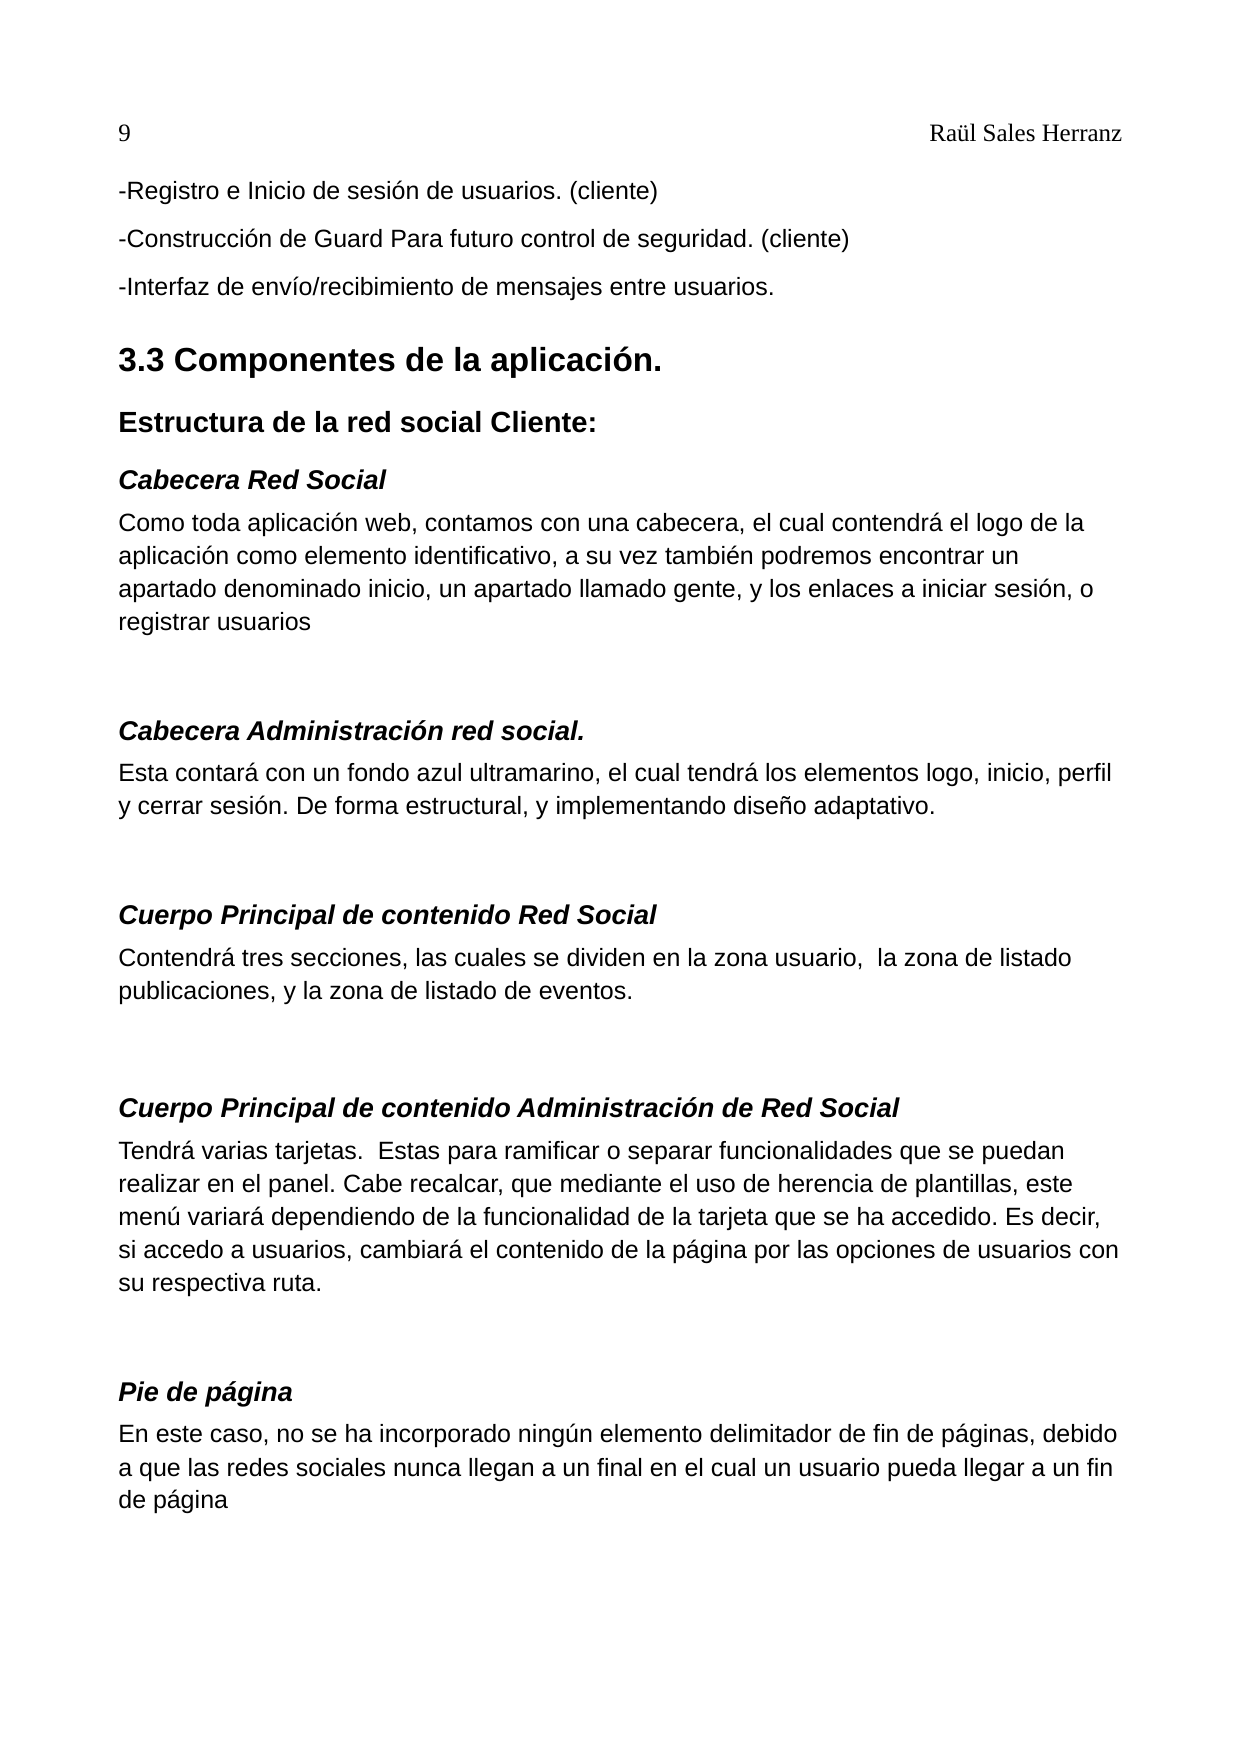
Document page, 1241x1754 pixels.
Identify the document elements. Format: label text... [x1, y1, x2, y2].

text Tendrá varias tarjetas. Estas para ramificar o separar funcionalidades que se puedan realizar en el panel. Cabe recalcar, que mediante el uso de herencia de plantillas, este menú variará dependiendo de la funcionalidad de la tarjeta que se ha accedido. Es decir, si accedo a usuarios, cambiará el contenido de la página por las opciones de usuarios con su respectiva ruta. [118, 1136, 1122, 1297]
subtitle Cuerpo Principal de contenido Administración de Red Social [118, 1092, 1122, 1123]
text -Interfaz de envío/recibimiento de mensajes entre usuarios. [118, 272, 1122, 300]
subtitle Estructura de la red social Cliente: [118, 406, 1122, 439]
subtitle 3.3 Componentes de la aplicación. [118, 340, 1122, 378]
text Esta contará con un fondo azul ultramarino, el cual tendrá los elementos logo, inicio, perfil y cerrar sesión. De forma estructural, y implementando diseño adaptativo. [118, 758, 1122, 820]
text Contendrá tres secciones, las cuales se dividen en la zona usuario, la zona de listado publicaciones, y la zona de listado de eventos. [118, 943, 1122, 1004]
subtitle Cabecera Administración red social. [118, 714, 1122, 746]
text -Construcción de Guard Para futuro control de seguridad. (cliente) [118, 224, 1122, 253]
text Como toda aplicación web, contamos con una cabecera, el cual contendrá el logo de la aplicación como elemento identificativo, a su vez también podremos encontrar un apartado denominado inicio, un apartado llamado gente, y los enlaces a iniciar sesión, o registrar usuarios [118, 508, 1122, 636]
text -Registro e Inicio de sesión de usuarios. (cliente) [118, 176, 1122, 205]
subtitle Cabecera Red Social [118, 464, 1122, 495]
subtitle Cuerpo Principal de contenido Red Social [118, 899, 1122, 930]
subtitle Pie de página [118, 1376, 1122, 1407]
text En este caso, no se ha incorporado ningún elemento delimitador de fin de páginas, debido a que las redes sociales nunca llegan a un final en el cual un usuario pueda llegar a un fin de página [118, 1419, 1122, 1514]
